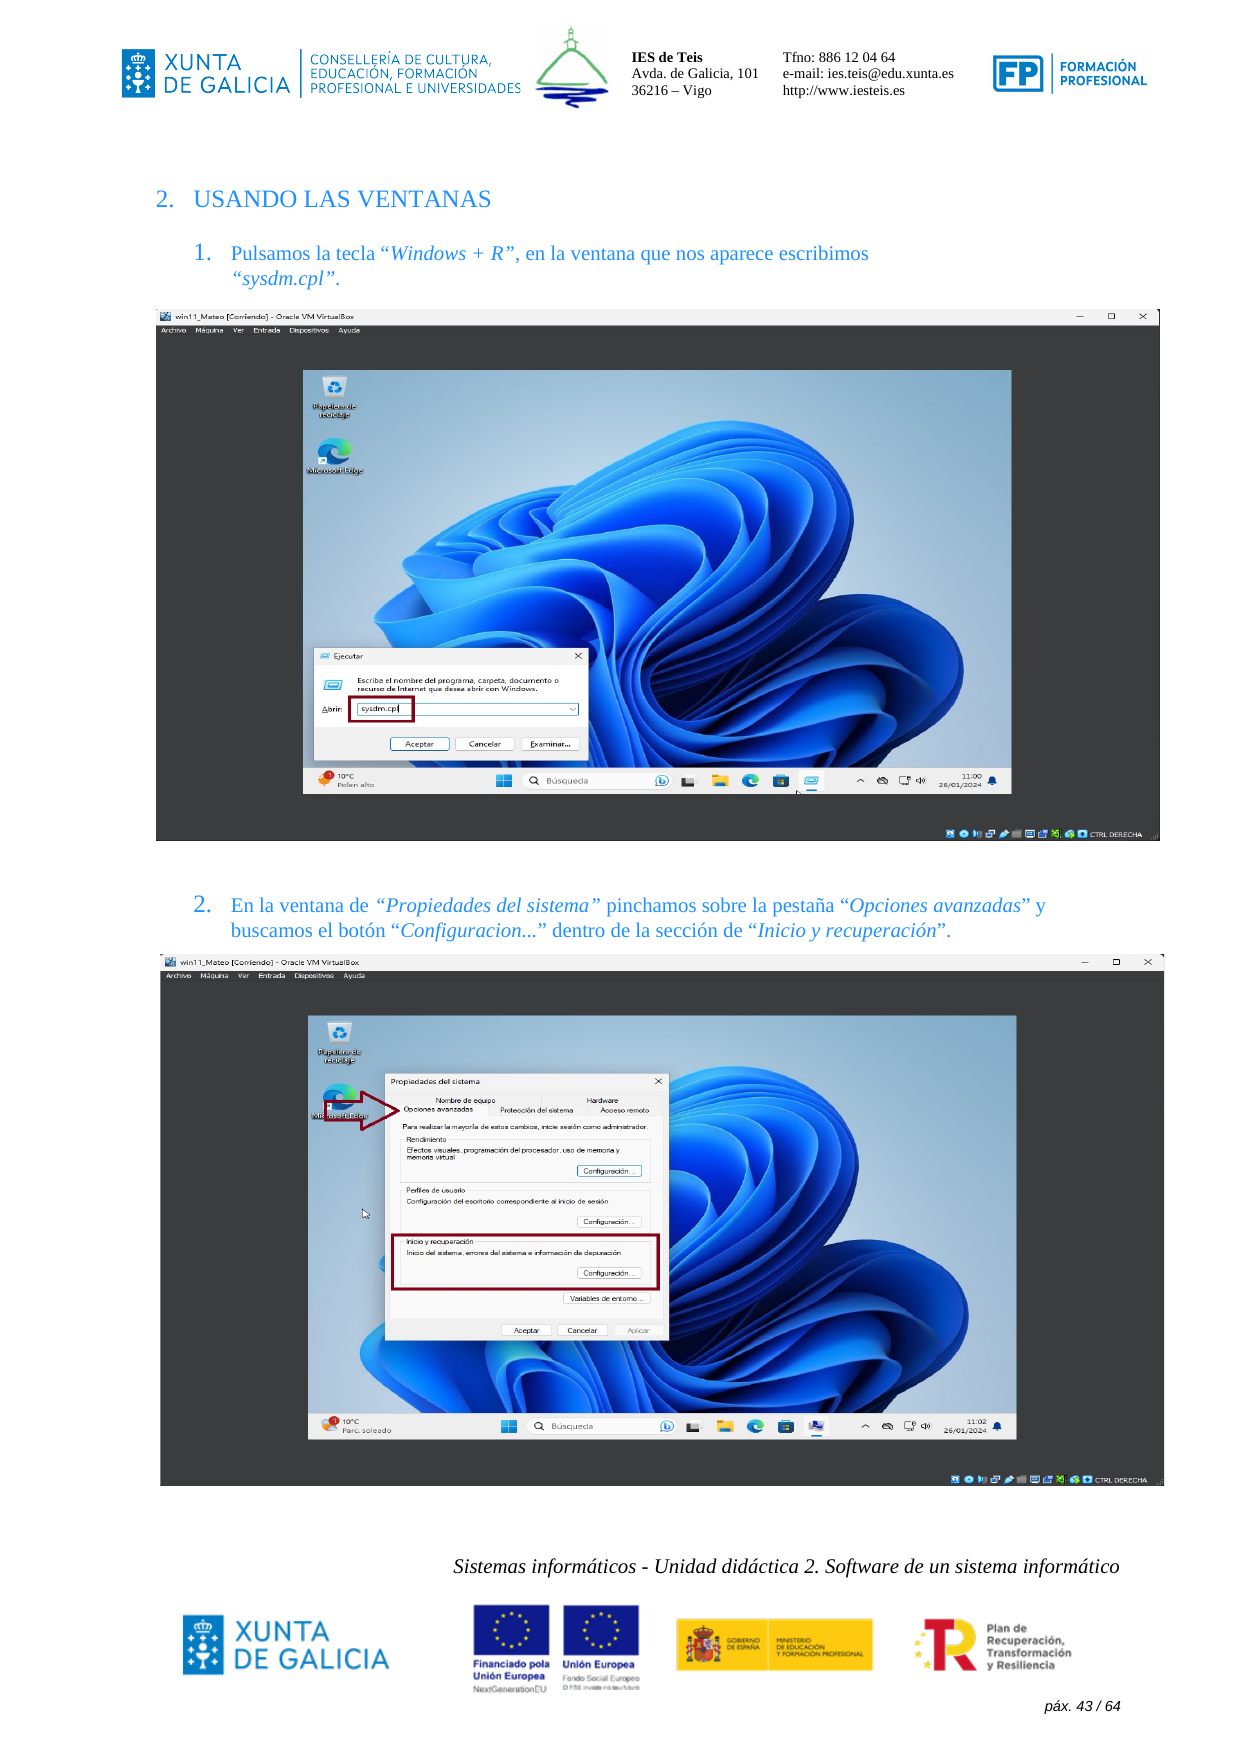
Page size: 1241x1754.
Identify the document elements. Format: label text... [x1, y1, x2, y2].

picture [156, 309, 1160, 841]
picture [160, 954, 1165, 1486]
list Pulsamos la tecla “Windows + R”, en la ventana que nos aparece escribimos [193, 237, 1122, 266]
list En la ventana de “Propiedades del sistema” pinchamos sobre la pestaña “Opciones avanzadas” y buscamos el botón “Configuracion...” dentro de la sección de “Inicio y recuperación”. [193, 889, 1122, 942]
picture [989, 50, 1153, 97]
list USANDO LAS VENTANAS [156, 184, 1122, 213]
picture [534, 25, 611, 110]
picture [121, 49, 521, 98]
picture [182, 1593, 1085, 1700]
list “sysdm.cpl”. [193, 266, 1122, 290]
